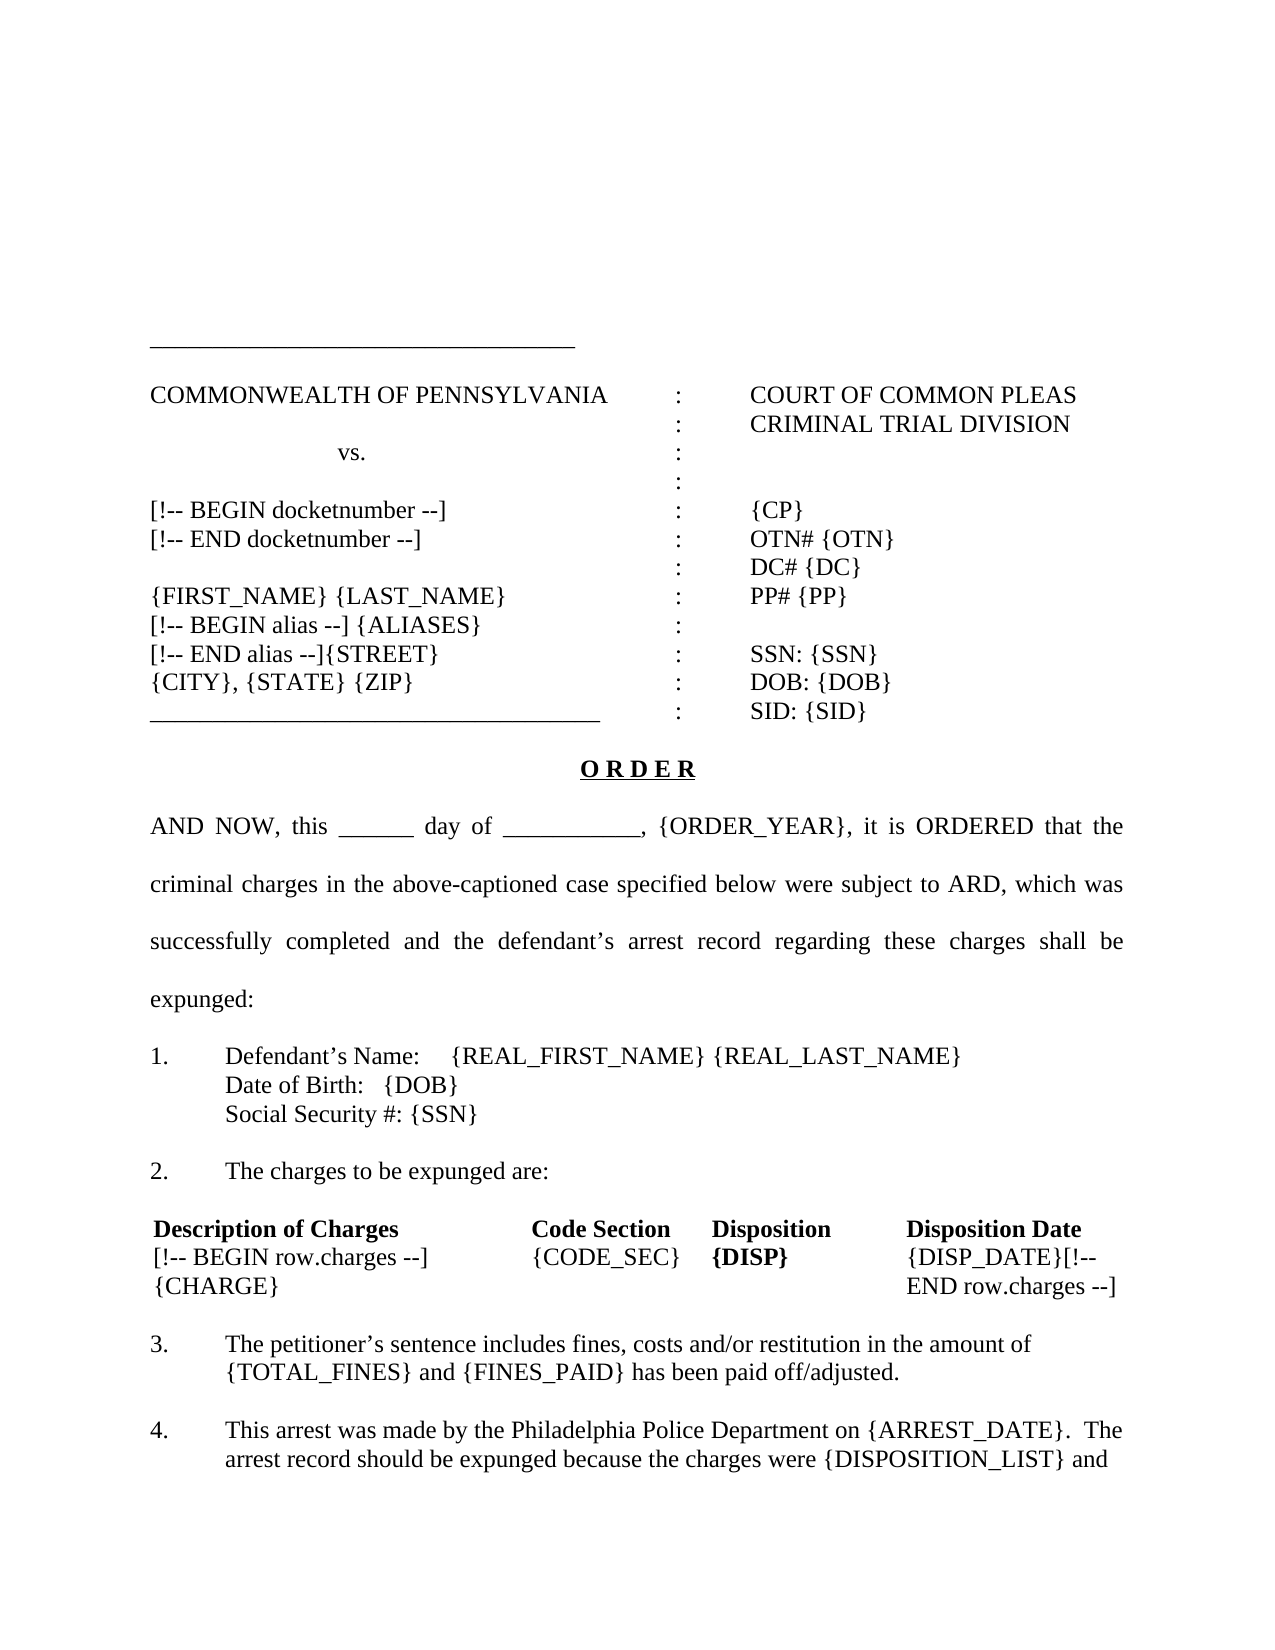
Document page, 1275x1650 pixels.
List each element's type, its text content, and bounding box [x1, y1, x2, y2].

text [!-- END alias --]{STREET} : SSN: {SSN} [150, 639, 1125, 667]
table_cell {DISP} [709, 1243, 903, 1300]
table_header Description of Charges [150, 1214, 528, 1242]
text vs. : [150, 437, 1125, 466]
table_header Disposition Date [903, 1214, 1149, 1242]
text O R D E R [150, 754, 1125, 782]
text 1. Defendant’s Name: {REAL_FIRST_NAME} {REAL_LAST_NAME} [150, 1041, 1125, 1070]
text : [150, 466, 1125, 495]
text {FIRST_NAME} {LAST_NAME} : PP# {PP} [150, 581, 1125, 610]
table_cell {DISP_DATE}[!-- END row.charges --] [903, 1243, 1149, 1300]
text : CRIMINAL TRIAL DIVISION [150, 409, 1125, 437]
list The charges to be expunged are: [150, 1156, 1125, 1185]
text COMMONWEALTH OF PENNSYLVANIA : COURT OF COMMON PLEAS [150, 380, 1125, 409]
text [!-- END docketnumber --] : OTN# {OTN} [150, 524, 1125, 552]
text Date of Birth: {DOB} [150, 1070, 1125, 1099]
text {CITY}, {STATE} {ZIP} : DOB: {DOB} [150, 667, 1125, 696]
list This arrest was made by the Philadelphia Police Department on {ARREST_DATE}. The arrest record should be expunged because the charges were {DISPOSITION_LIST} and [150, 1415, 1125, 1472]
text Social Security #: {SSN} [150, 1099, 1125, 1127]
table_header Disposition [709, 1214, 903, 1242]
text [!-- BEGIN alias --] {ALIASES} : [150, 610, 1125, 639]
text : DC# {DC} [150, 552, 1125, 581]
text [!-- BEGIN docketnumber --] : {CP} [150, 495, 1125, 524]
list The petitioner’s sentence includes fines, costs and/or restitution in the amount of {TOTAL_FINES} and {FINES_PAID} has been paid off/adjusted. [150, 1329, 1125, 1386]
table_cell [!-- BEGIN row.charges --]{CHARGE} [150, 1243, 528, 1300]
table_cell {CODE_SEC} [528, 1243, 708, 1300]
text AND NOW, this ______ day of ___________, {ORDER_YEAR}, it is ORDERED that the criminal charges in the above-captioned case specified below were subject to ARD, which was successfully completed and the defendant’s arrest record regarding these charges shall be expunged: [150, 811, 1125, 1012]
text ____________________________________ : SID: {SID} [150, 696, 1125, 725]
text __________________________________ [150, 322, 1125, 351]
table_header Code Section [528, 1214, 708, 1242]
